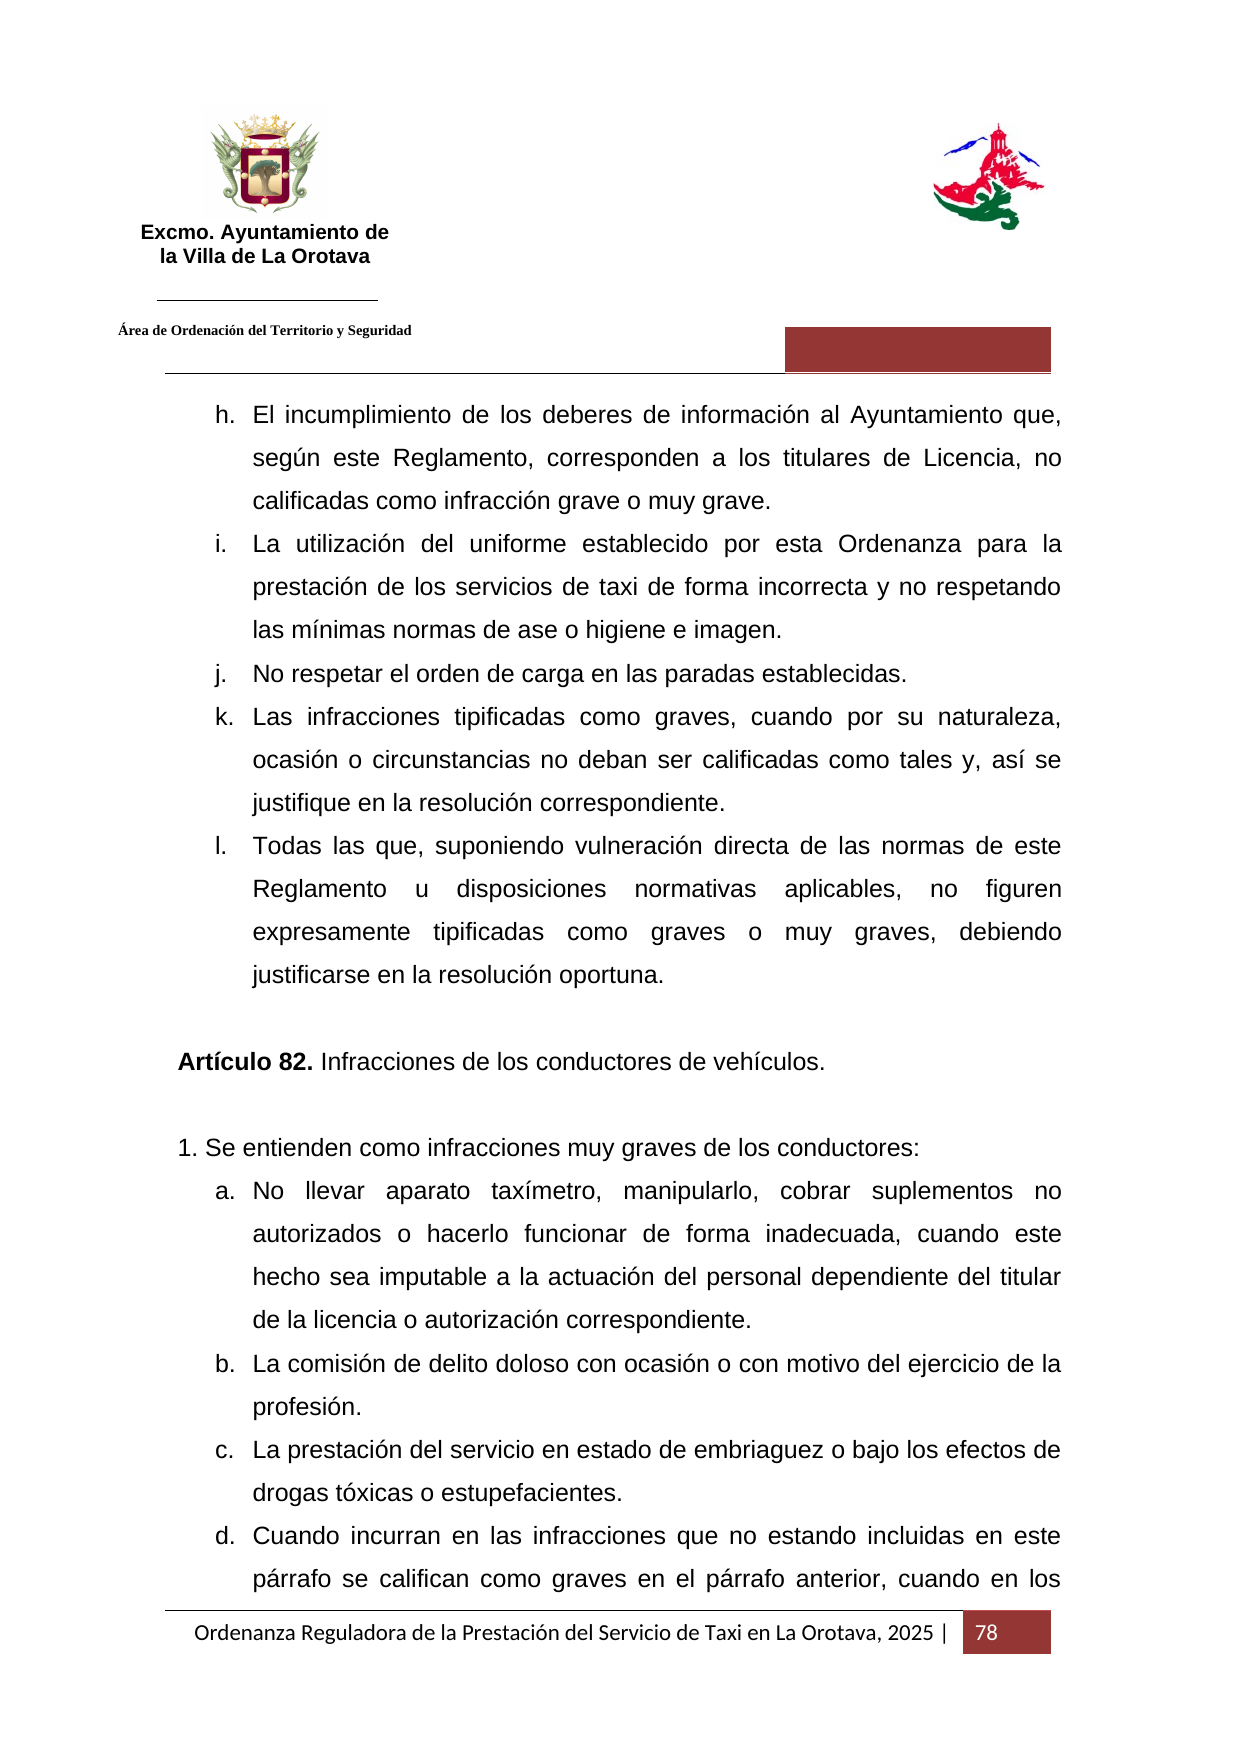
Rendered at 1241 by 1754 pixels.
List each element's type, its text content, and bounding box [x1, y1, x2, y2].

list El incumplimiento de los deberes de información al Ayuntamiento que, según este Reglamento, corresponden a los titulares de Licencia, no calificadas como infracción grave o muy grave. [215, 400, 1063, 515]
list La prestación del servicio en estado de embriaguez o bajo los efectos de drogas tóxicas o estupefacientes. [215, 1435, 1063, 1507]
text Artículo 82. Infracciones de los conductores de vehículos. [177, 1047, 1063, 1075]
list Cuando incurran en las infracciones que no estando incluidas en este párrafo se califican como graves en el párrafo anterior, cuando en los [215, 1521, 1063, 1593]
picture [202, 105, 328, 220]
list Todas las que, suponiendo vulneración directa de las normas de este Reglamento u disposiciones normativas aplicables, no figuren expresamente tipificadas como graves o muy graves, debiendo justificarse en la resolución oportuna. [215, 831, 1063, 989]
list Las infracciones tipificadas como graves, cuando por su naturaleza, ocasión o circunstancias no deban ser calificadas como tales y, así se justifique en la resolución correspondiente. [215, 702, 1063, 817]
list La comisión de delito doloso con ocasión o con motivo del ejercicio de la profesión. [215, 1348, 1063, 1420]
text 1. Se entienden como infracciones muy graves de los conductores: [177, 1133, 1063, 1162]
list No respetar el orden de carga en las paradas establecidas. [215, 658, 1063, 687]
list La utilización del uniforme establecido por esta Ordenanza para la prestación de los servicios de taxi de forma incorrecta y no respetando las mínimas normas de ase o higiene e imagen. [215, 529, 1063, 644]
list No llevar aparato taxímetro, manipularlo, cobrar suplementos no autorizados o hacerlo funcionar de forma inadecuada, cuando este hecho sea imputable a la actuación del personal dependiente del titular de la licencia o autorización correspondiente. [215, 1176, 1063, 1334]
